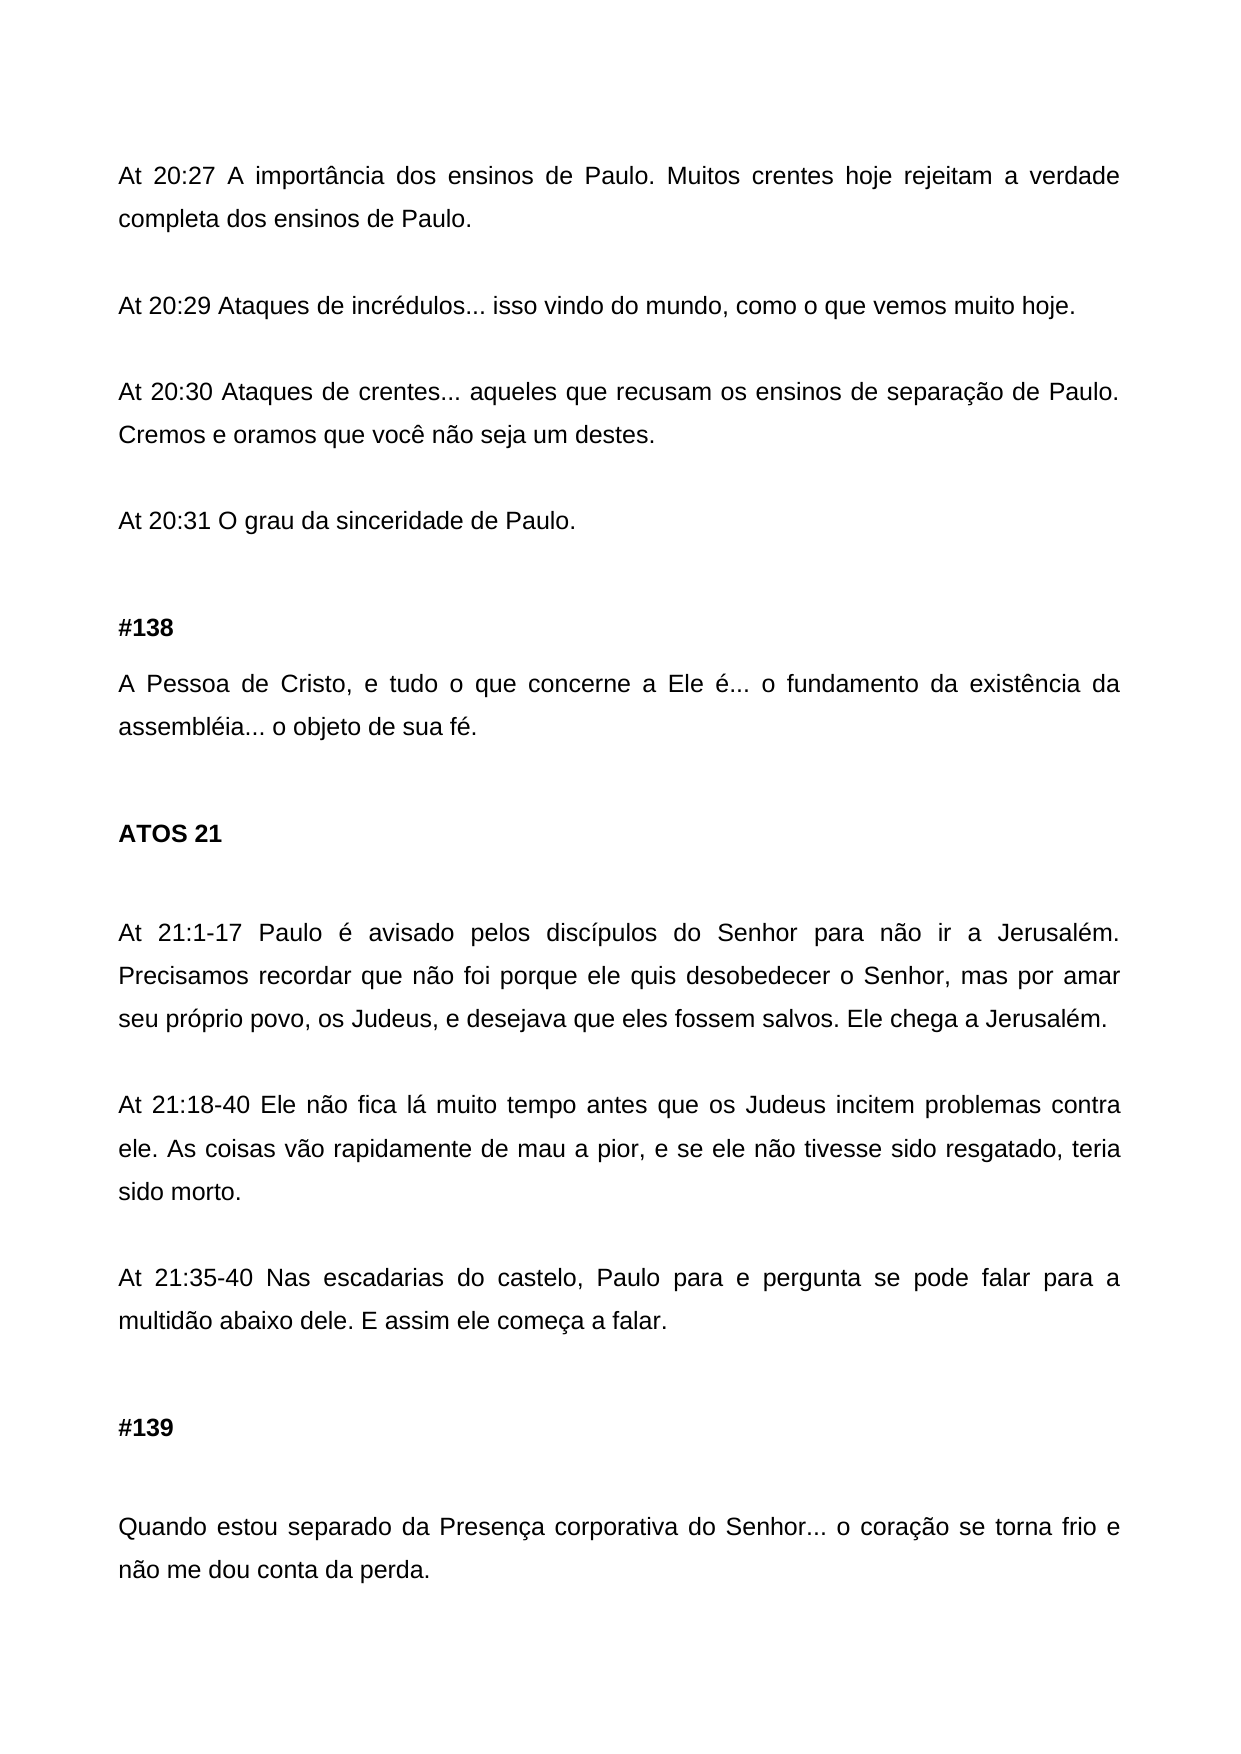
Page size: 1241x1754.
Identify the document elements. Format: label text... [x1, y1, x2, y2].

subtitle #138 [118, 613, 1122, 642]
text At 20:27 A importância dos ensinos de Paulo. Muitos crentes hoje rejeitam a verdade completa dos ensinos de Paulo. [118, 161, 1122, 233]
subtitle ATOS 21 [118, 819, 1122, 848]
text Quando estou separado da Presença corporativa do Senhor... o coração se torna frio e não me dou conta da perda. [118, 1512, 1122, 1584]
text A Pessoa de Cristo, e tudo o que concerne a Ele é... o fundamento da existência da assembléia... o objeto de sua fé. [118, 669, 1122, 741]
text At 21:18-40 Ele não fica lá muito tempo antes que os Judeus incitem problemas contra ele. As coisas vão rapidamente de mau a pior, e se ele não tivesse sido resgatado, teria sido morto. [118, 1090, 1122, 1205]
text At 20:31 O grau da sinceridade de Paulo. [118, 506, 1122, 535]
text At 20:29 Ataques de incrédulos... isso vindo do mundo, como o que vemos muito hoje. [118, 291, 1122, 319]
text At 21:35-40 Nas escadarias do castelo, Paulo para e pergunta se pode falar para a multidão abaixo dele. E assim ele começa a falar. [118, 1263, 1122, 1335]
text At 20:30 Ataques de crentes... aqueles que recusam os ensinos de separação de Paulo. Cremos e oramos que você não seja um destes. [118, 377, 1122, 449]
subtitle #139 [118, 1413, 1122, 1442]
text At 21:1-17 Paulo é avisado pelos discípulos do Senhor para não ir a Jerusalém. Precisamos recordar que não foi porque ele quis desobedecer o Senhor, mas por amar seu próprio povo, os Judeus, e desejava que eles fossem salvos. Ele chega a Jerusalém. [118, 918, 1122, 1033]
